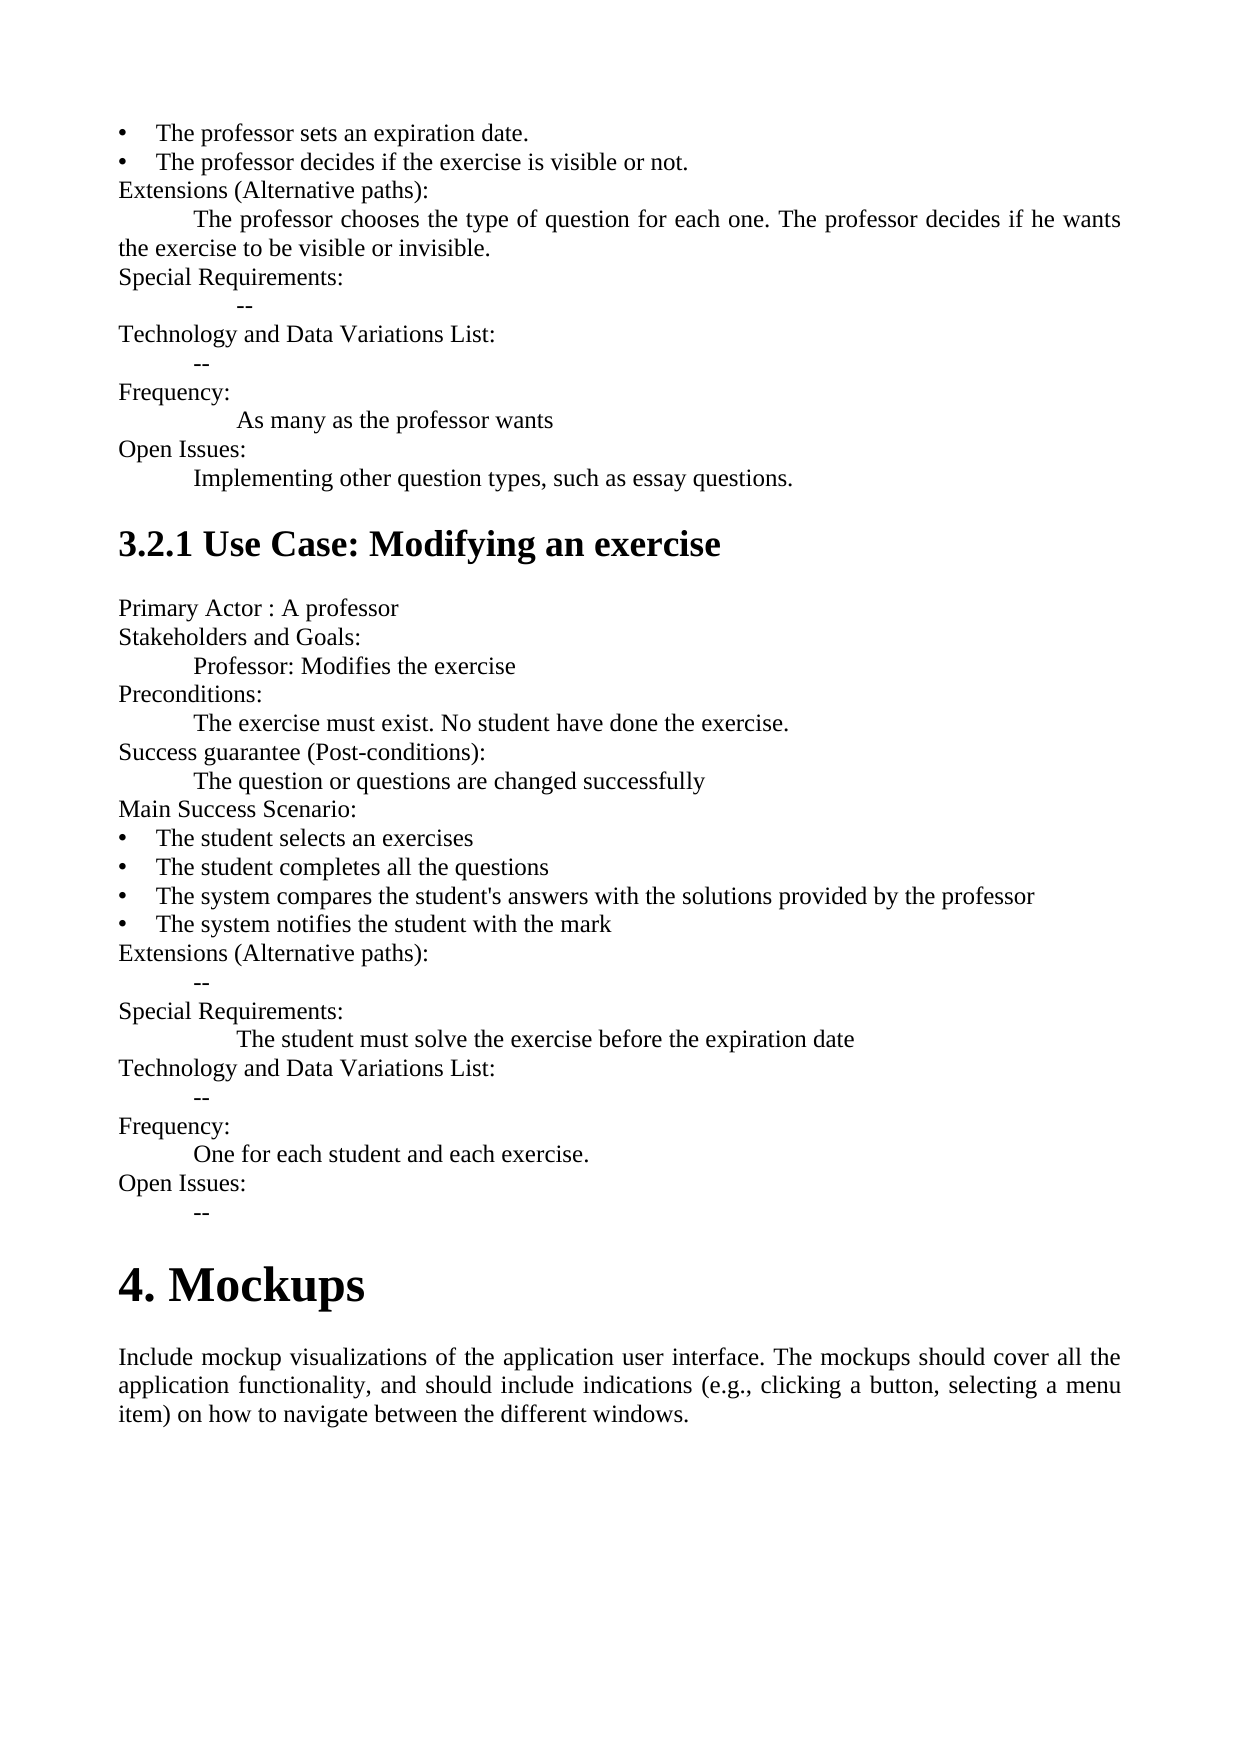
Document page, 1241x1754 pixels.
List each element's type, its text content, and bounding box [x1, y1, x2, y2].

text Technology and Data Variations List: [118, 319, 1122, 348]
text Professor: Modifies the exercise [118, 651, 1122, 679]
text As many as the professor wants [118, 406, 1122, 434]
list The professor decides if the exercise is visible or not. [81, 147, 1122, 176]
text 4. Mockups [118, 1255, 1122, 1312]
text -- [118, 348, 1122, 377]
list The student selects an exercises [81, 823, 1122, 852]
text The student must solve the exercise before the expiration date [118, 1024, 1122, 1053]
text Special Requirements: [118, 262, 1122, 291]
text Stakeholders and Goals: [118, 622, 1122, 651]
text Implementing other question types, such as essay questions. [118, 463, 1122, 492]
text Frequency: [118, 377, 1122, 406]
text Extensions (Alternative paths): [118, 176, 1122, 204]
text -- [118, 291, 1122, 319]
text Technology and Data Variations List: [118, 1053, 1122, 1082]
text One for each student and each exercise. [118, 1139, 1122, 1168]
text The professor chooses the type of question for each one. The professor decides if he wants the exercise to be visible or invisible. [118, 204, 1122, 262]
list The professor sets an expiration date. [81, 118, 1122, 147]
text -- [118, 1197, 1122, 1226]
text Open Issues: [118, 1168, 1122, 1197]
text -- [118, 967, 1122, 996]
text -- [118, 1082, 1122, 1111]
list The system compares the student's answers with the solutions provided by the professor [81, 881, 1122, 909]
text 3.2.1 Use Case: Modifying an exercise [118, 521, 1122, 564]
text Special Requirements: [118, 996, 1122, 1024]
text Success guarantee (Post-conditions): [118, 737, 1122, 766]
list The system notifies the student with the mark [81, 909, 1122, 938]
list The student completes all the questions [81, 852, 1122, 881]
text The exercise must exist. No student have done the exercise. [118, 708, 1122, 737]
text Frequency: [118, 1111, 1122, 1139]
text The question or questions are changed successfully [118, 766, 1122, 794]
text Open Issues: [118, 434, 1122, 463]
text Extensions (Alternative paths): [118, 938, 1122, 967]
text Include mockup visualizations of the application user interface. The mockups should cover all the application functionality, and should include indications (e.g., clicking a button, selecting a menu item) on how to navigate between the different windows. [118, 1342, 1122, 1428]
text Preconditions: [118, 679, 1122, 708]
text Main Success Scenario: [118, 794, 1122, 823]
text Primary Actor : A professor [118, 593, 1122, 622]
